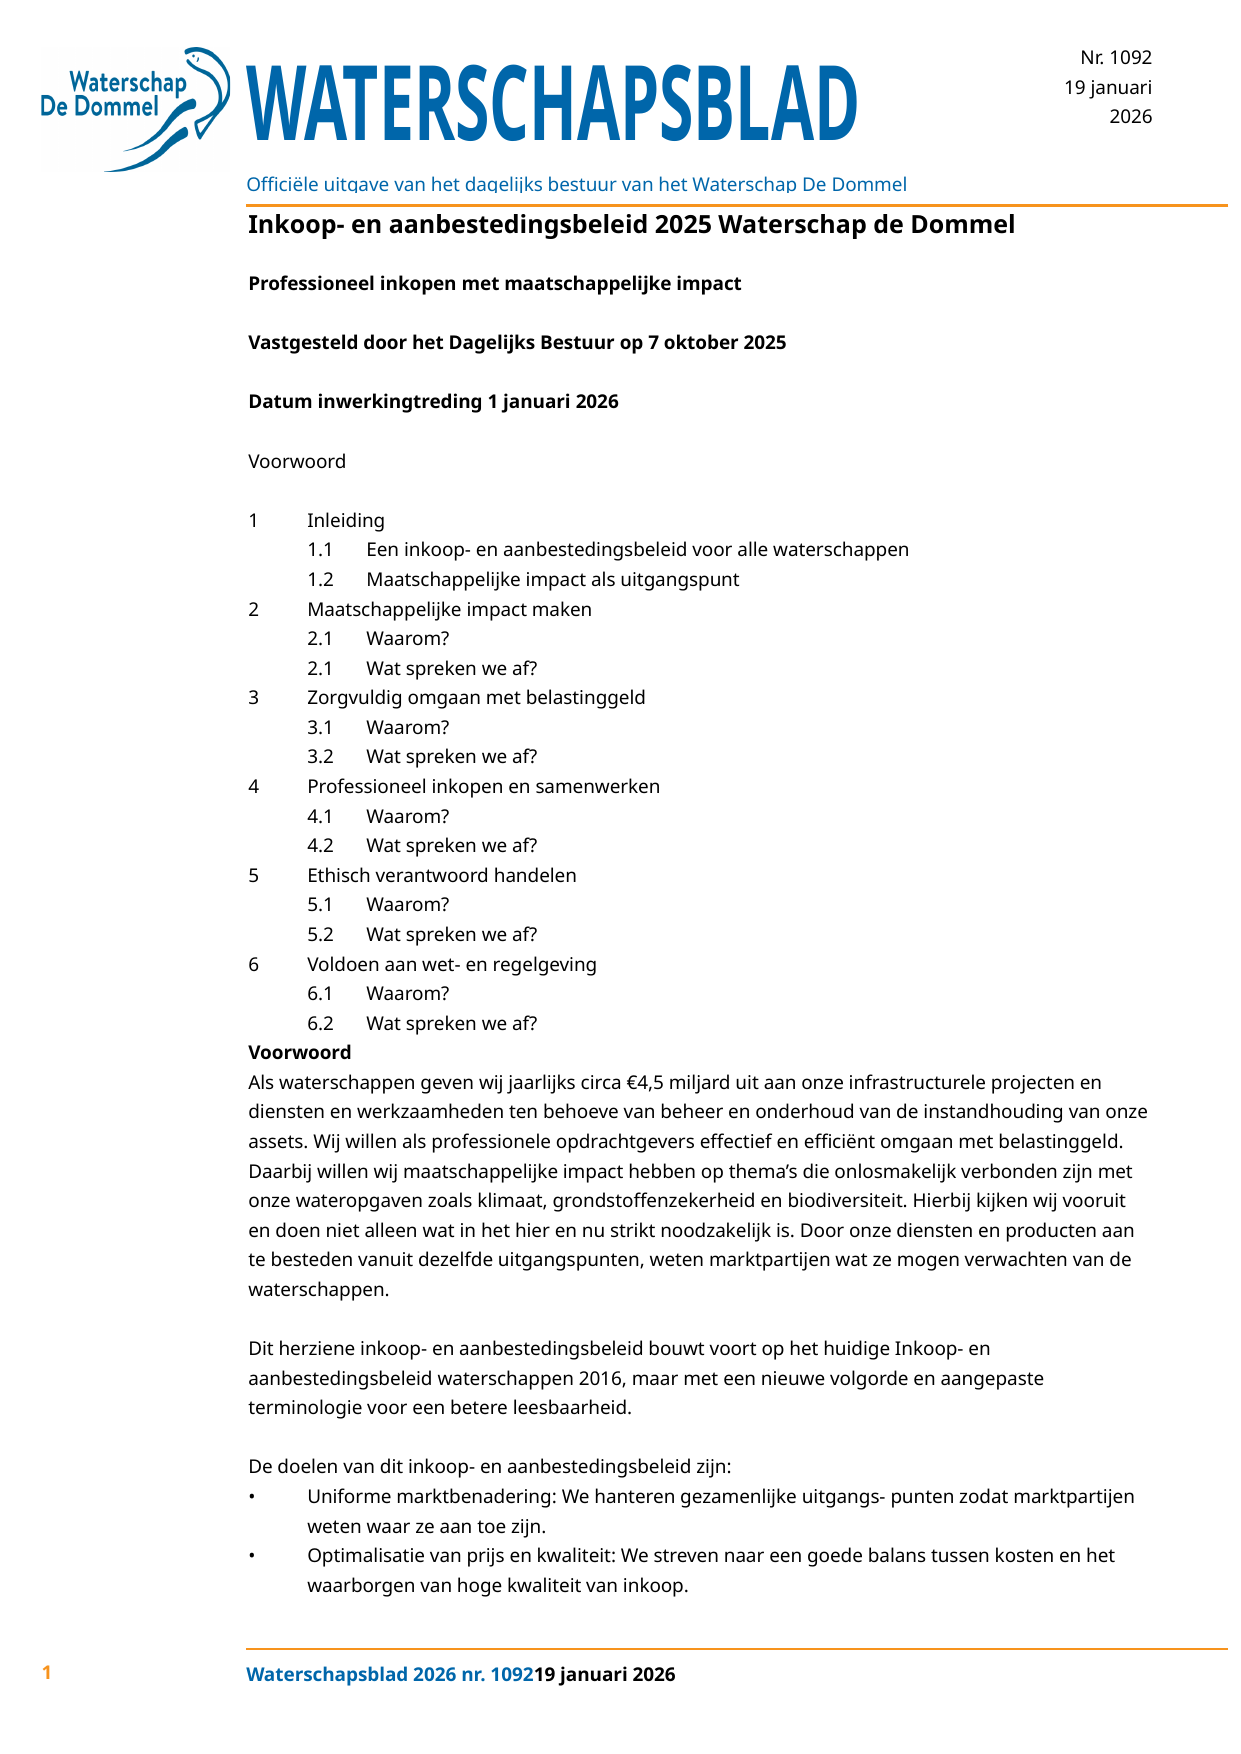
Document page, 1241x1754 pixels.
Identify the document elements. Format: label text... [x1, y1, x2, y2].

list Waarom? [307, 803, 1152, 828]
list Wat spreken we af? [307, 832, 1152, 858]
text Datum inwerkingtreding 1 januari 2026 [248, 389, 1152, 414]
list Maatschappelijke impact maken [248, 596, 1152, 621]
list Waarom? [307, 980, 1152, 1006]
picture [45, 99, 51, 111]
text De doelen van dit inkoop- en aanbestedingsbeleid zijn: [248, 1454, 1152, 1479]
list Waarom? [307, 625, 1152, 651]
list Uniforme marktbenadering: We hanteren gezamenlijke uitgangs- punten zodat marktpartijen weten waar ze aan toe zijn. [248, 1483, 1152, 1538]
list Zorgvuldig omgaan met belastinggeld [248, 684, 1152, 710]
text Dit herziene inkoop- en aanbestedingsbeleid bouwt voort op het huidige Inkoop- en aanbestedingsbeleid waterschappen 2016, maar met een nieuwe volgorde en aangepaste terminologie voor een betere leesbaarheid. [248, 1335, 1152, 1420]
text Vastgesteld door het Dagelijks Bestuur op 7 oktober 2025 [248, 329, 1152, 355]
list Wat spreken we af? [307, 921, 1152, 947]
list Professioneel inkopen en samenwerken [248, 773, 1152, 799]
list Maatschappelijke impact als uitgangspunt [307, 566, 1152, 592]
text Voorwoord [248, 448, 1152, 473]
picture [204, 47, 231, 76]
text Professioneel inkopen met maatschappelijke impact [248, 270, 1152, 296]
list Wat spreken we af? [307, 655, 1152, 681]
list Ethisch verantwoord handelen [248, 862, 1152, 888]
list Een inkoop- en aanbestedingsbeleid voor alle waterschappen [307, 537, 1152, 562]
list Wat spreken we af? [307, 1010, 1152, 1036]
list Inleiding [248, 507, 1152, 533]
list Wat spreken we af? [307, 744, 1152, 769]
text Als waterschappen geven wij jaarlijks circa €4,5 miljard uit aan onze infrastructurele projecten en diensten en werkzaamheden ten behoeve van beheer en onderhoud van de instandhouding van onze assets. Wij willen als professionele opdrachtgevers effectief en efficiënt omgaan met belastinggeld. Daarbij willen wij maatschappelijke impact hebben op thema’s die onlosmakelijk verbonden zijn met onze wateropgaven zoals klimaat, grondstoffenzekerheid en biodiversiteit. Hierbij kijken wij vooruit en doen niet alleen wat in het hier en nu strikt noodzakelijk is. Door onze diensten en producten aan te besteden vanuit dezelfde uitgangspunten, weten marktpartijen wat ze mogen verwachten van de waterschappen. [248, 1069, 1152, 1302]
picture [41, 47, 231, 172]
list Optimalisatie van prijs en kwaliteit: We streven naar een goede balans tussen kosten en het waarborgen van hoge kwaliteit van inkoop. [248, 1542, 1152, 1598]
list Waarom? [307, 892, 1152, 917]
text Voorwoord [248, 1039, 1152, 1065]
list Waarom? [307, 714, 1152, 740]
list Voldoen aan wet- en regelgeving [248, 951, 1152, 976]
picture [198, 118, 210, 131]
text Inkoop- en aanbestedingsbeleid 2025 Waterschap de Dommel [248, 207, 1152, 241]
